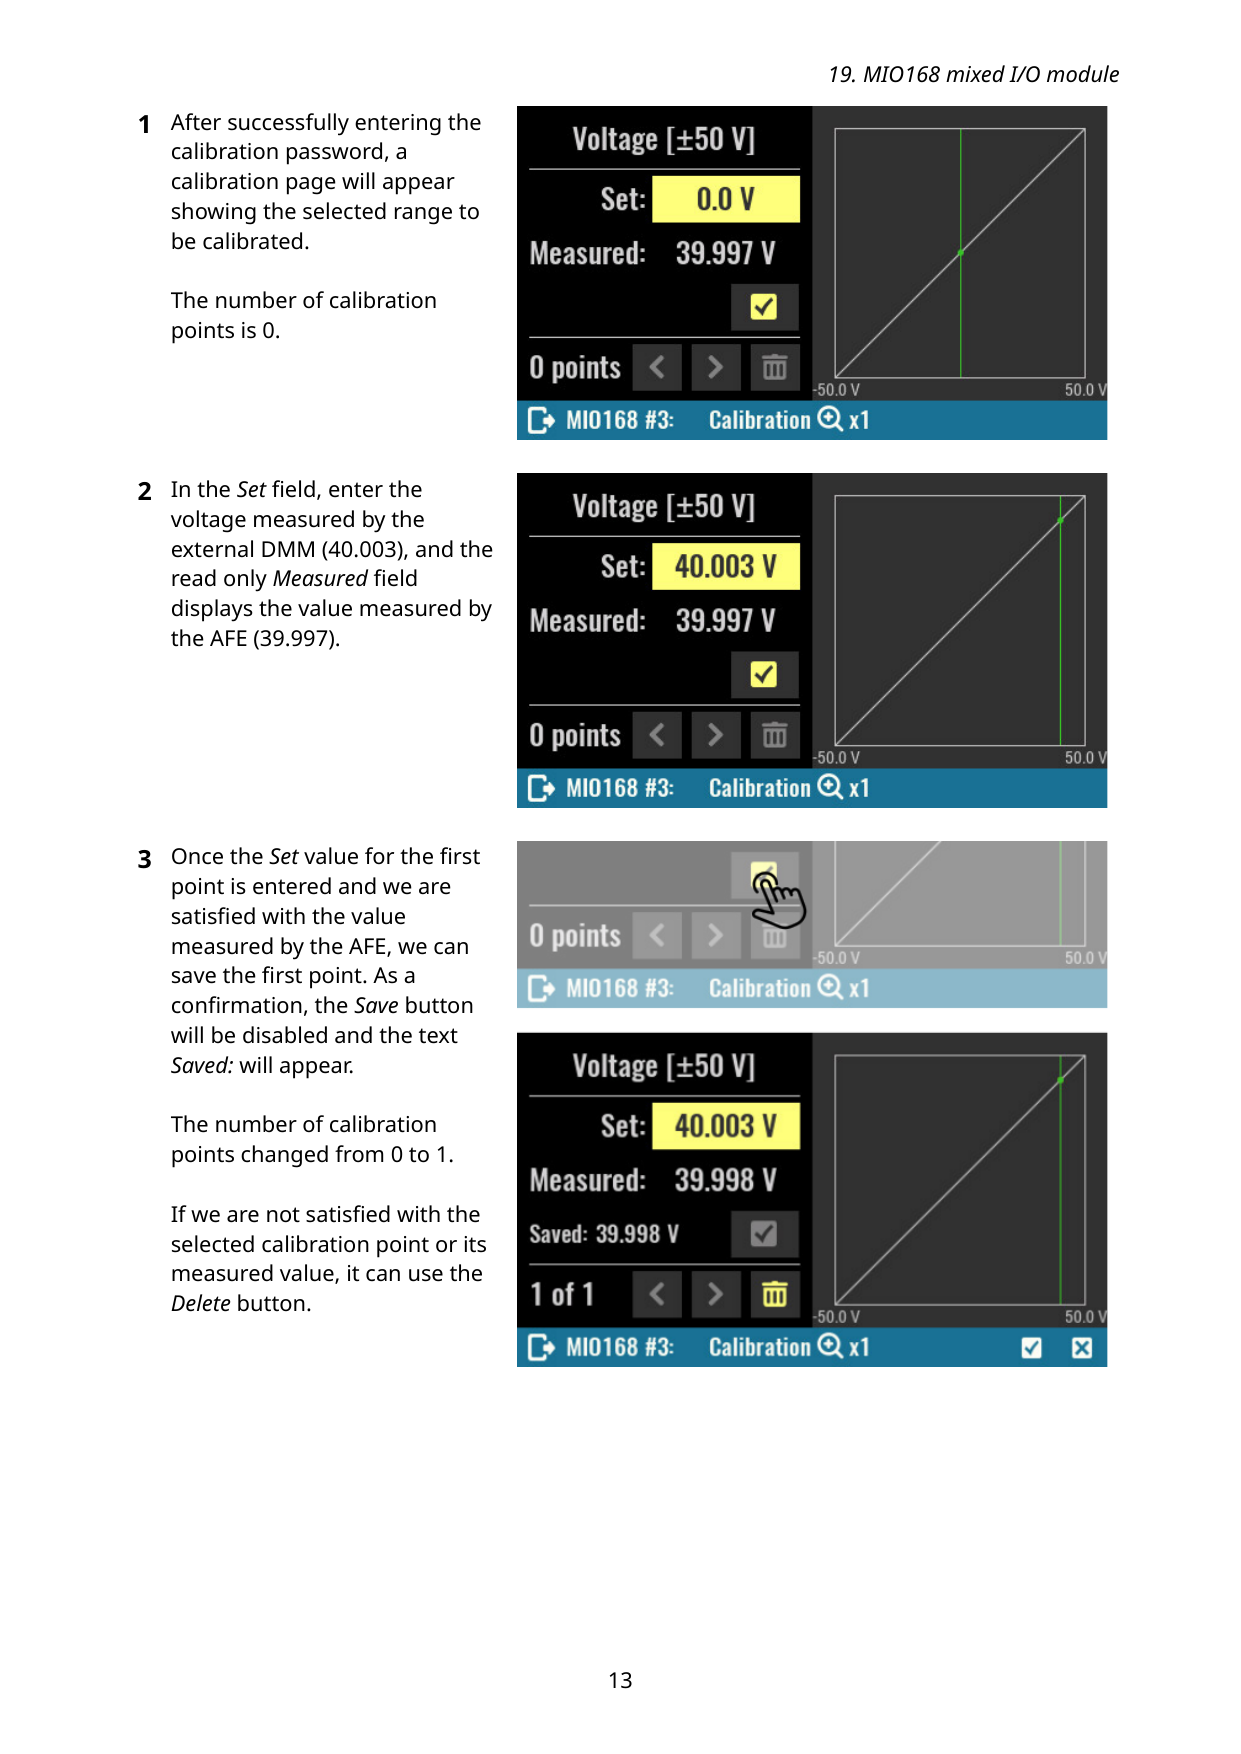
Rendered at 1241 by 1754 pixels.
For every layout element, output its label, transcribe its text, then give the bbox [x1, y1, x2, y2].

table_header 3 [118, 841, 171, 1384]
table_header 2 [118, 474, 171, 824]
table_header Once the Set value for the first point is entered and we are satisfied with the value measured by the AFE, we can save the first point. As a confirmation, the Save button will be disabled and the text Saved: will appear. The number of calibration points changed from 0 to 1. If we are not satisfied with the selected calibration point or its measured value, it can use the Delete button. [171, 841, 503, 1384]
picture [517, 473, 1108, 808]
table_header [503, 474, 1122, 824]
picture [517, 841, 1108, 1367]
table_header In the Set field, enter the voltage measured by the external DMM (40.003), and the read only Measured field displays the value measured by the AFE (39.997). [171, 474, 503, 824]
table_header [503, 841, 1122, 1384]
table_header After successfully entering the calibration password, a calibration page will appear showing the selected range to be calibrated. The number of calibration points is 0. [171, 107, 503, 457]
picture [517, 106, 1108, 440]
table_header 1 [118, 107, 171, 457]
table_header [503, 107, 1122, 457]
